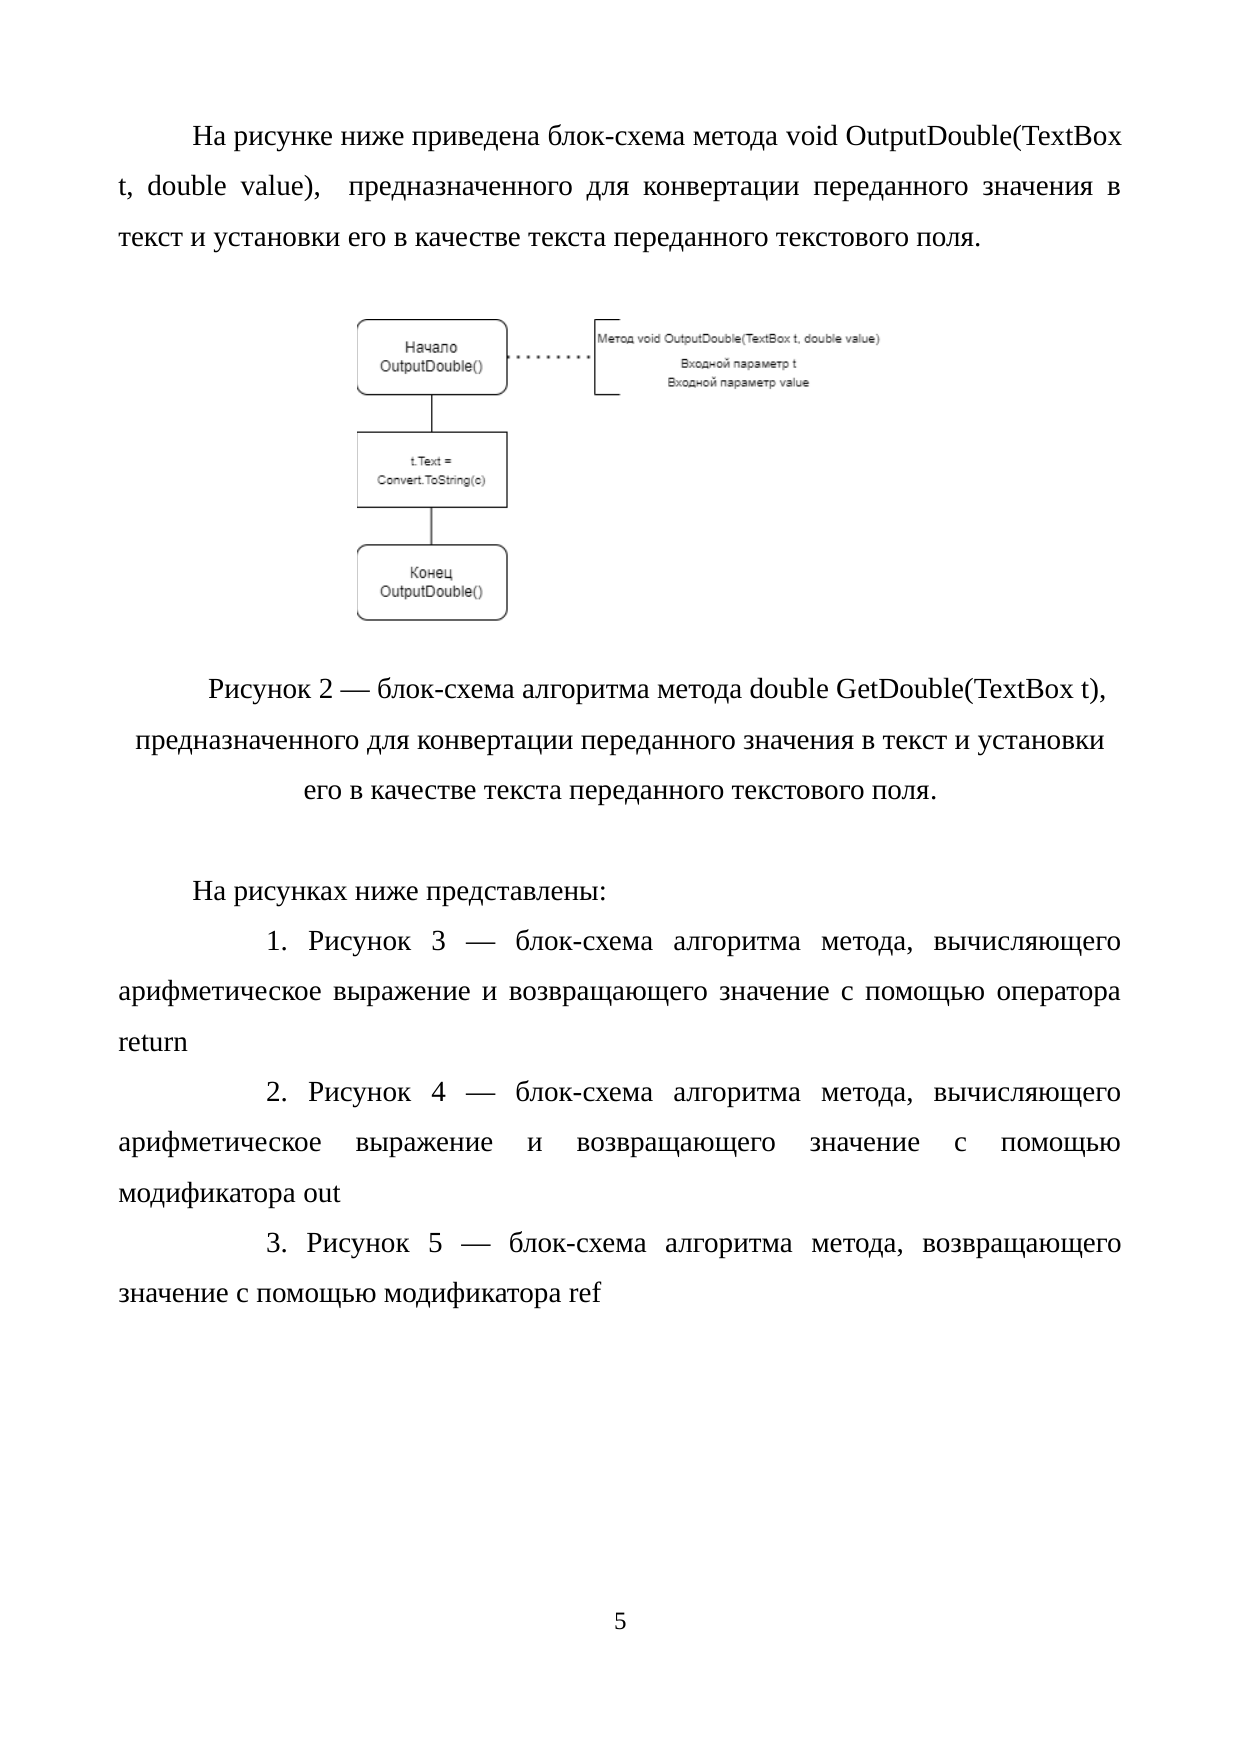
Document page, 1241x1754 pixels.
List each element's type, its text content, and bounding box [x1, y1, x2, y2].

text 3. Рисунок 5 — блок-схема алгоритма метода, возвращающего значение с помощью модификатора ref [118, 1225, 1122, 1309]
text 1. Рисунок 3 — блок-схема алгоритма метода, вычисляющего арифметическое выражение и возвращающего значение с помощью оператора return [118, 923, 1122, 1057]
text На рисунках ниже представлены: [118, 873, 1122, 906]
text 2. Рисунок 4 — блок-схема алгоритма метода, вычисляющего арифметическое выражение и возвращающего значение с помощью модификатора out [118, 1074, 1122, 1208]
text Рисунок 2 — блок-схема алгоритма метода double GetDouble(TextBox t), предназначенного для конвертации переданного значения в текст и установки его в качестве текста переданного текстового поля. [118, 672, 1122, 806]
picture [357, 319, 884, 622]
text На рисунке ниже приведена блок-схема метода void OutputDouble(TextBox t, double value), предназначенного для конвертации переданного значения в текст и установки его в качестве текста переданного текстового поля. [118, 118, 1122, 252]
